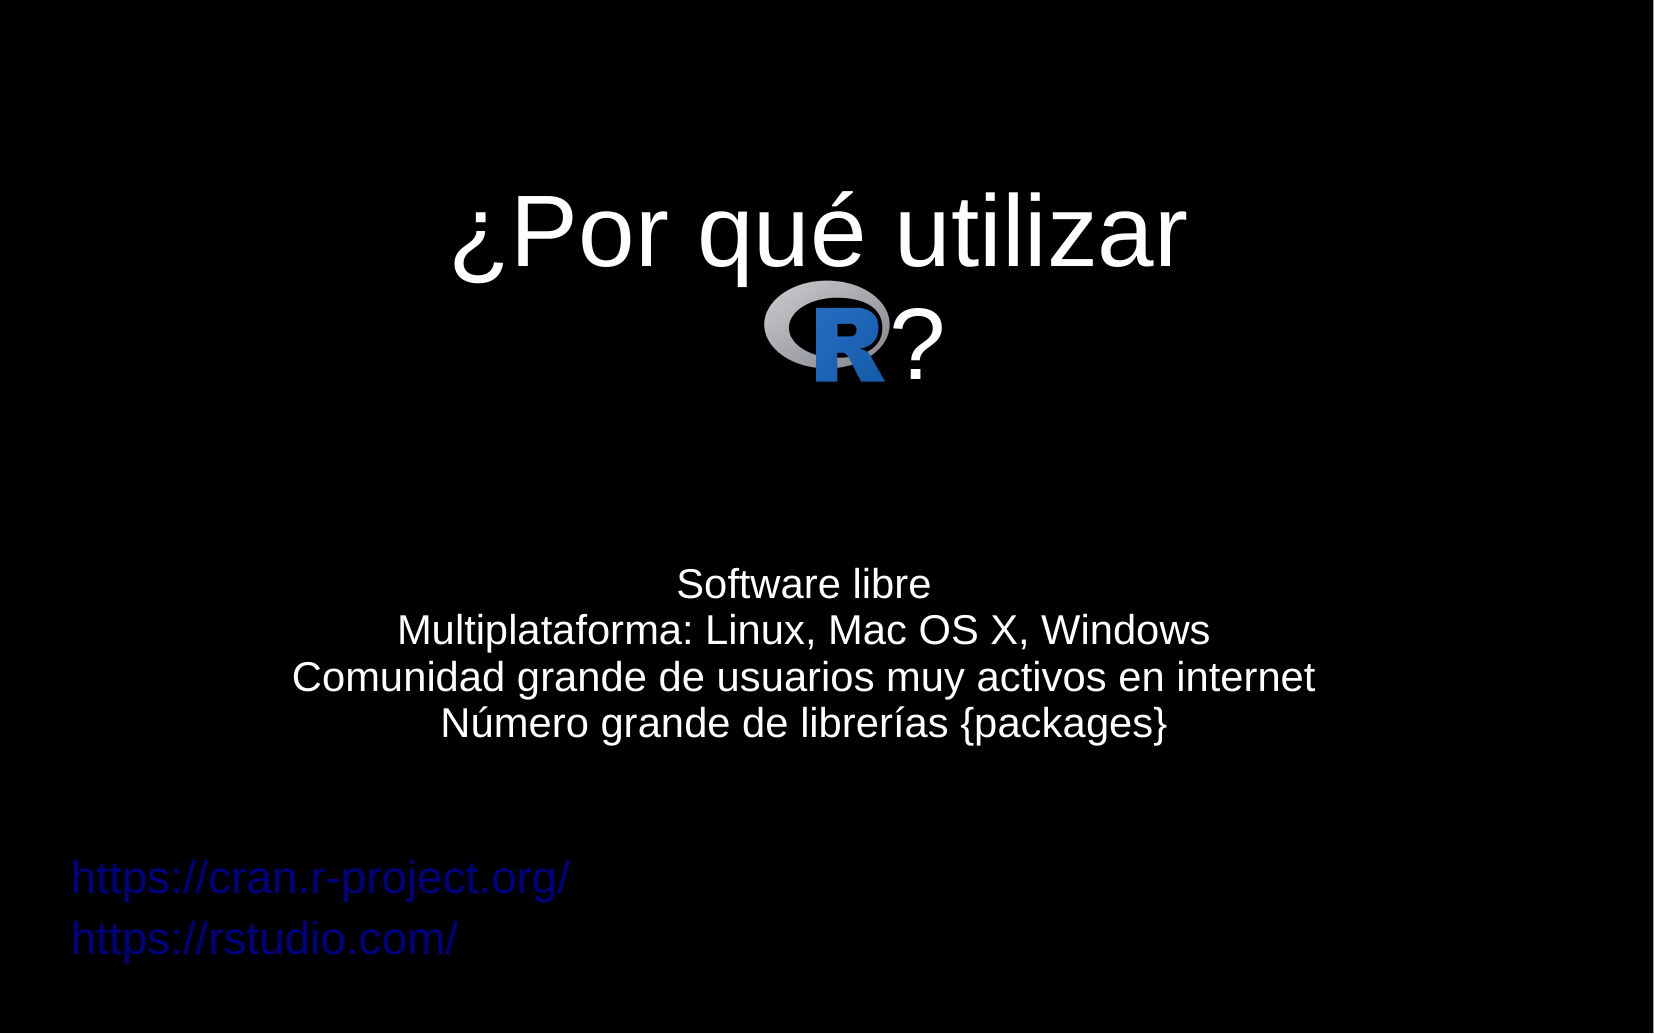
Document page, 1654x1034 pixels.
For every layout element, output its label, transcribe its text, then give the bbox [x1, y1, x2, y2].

text_box https://cran.r-project.org/ [56, 836, 586, 911]
title ¿Por qué utilizar ? [75, 174, 1564, 402]
text_box https://rstudio.com/ [56, 898, 474, 973]
title Software libre Multiplataforma: Linux, Mac OS X, Windows Comunidad grande de usuarios muy activos en internet Número grande de librerías {packages} [60, 540, 1549, 768]
